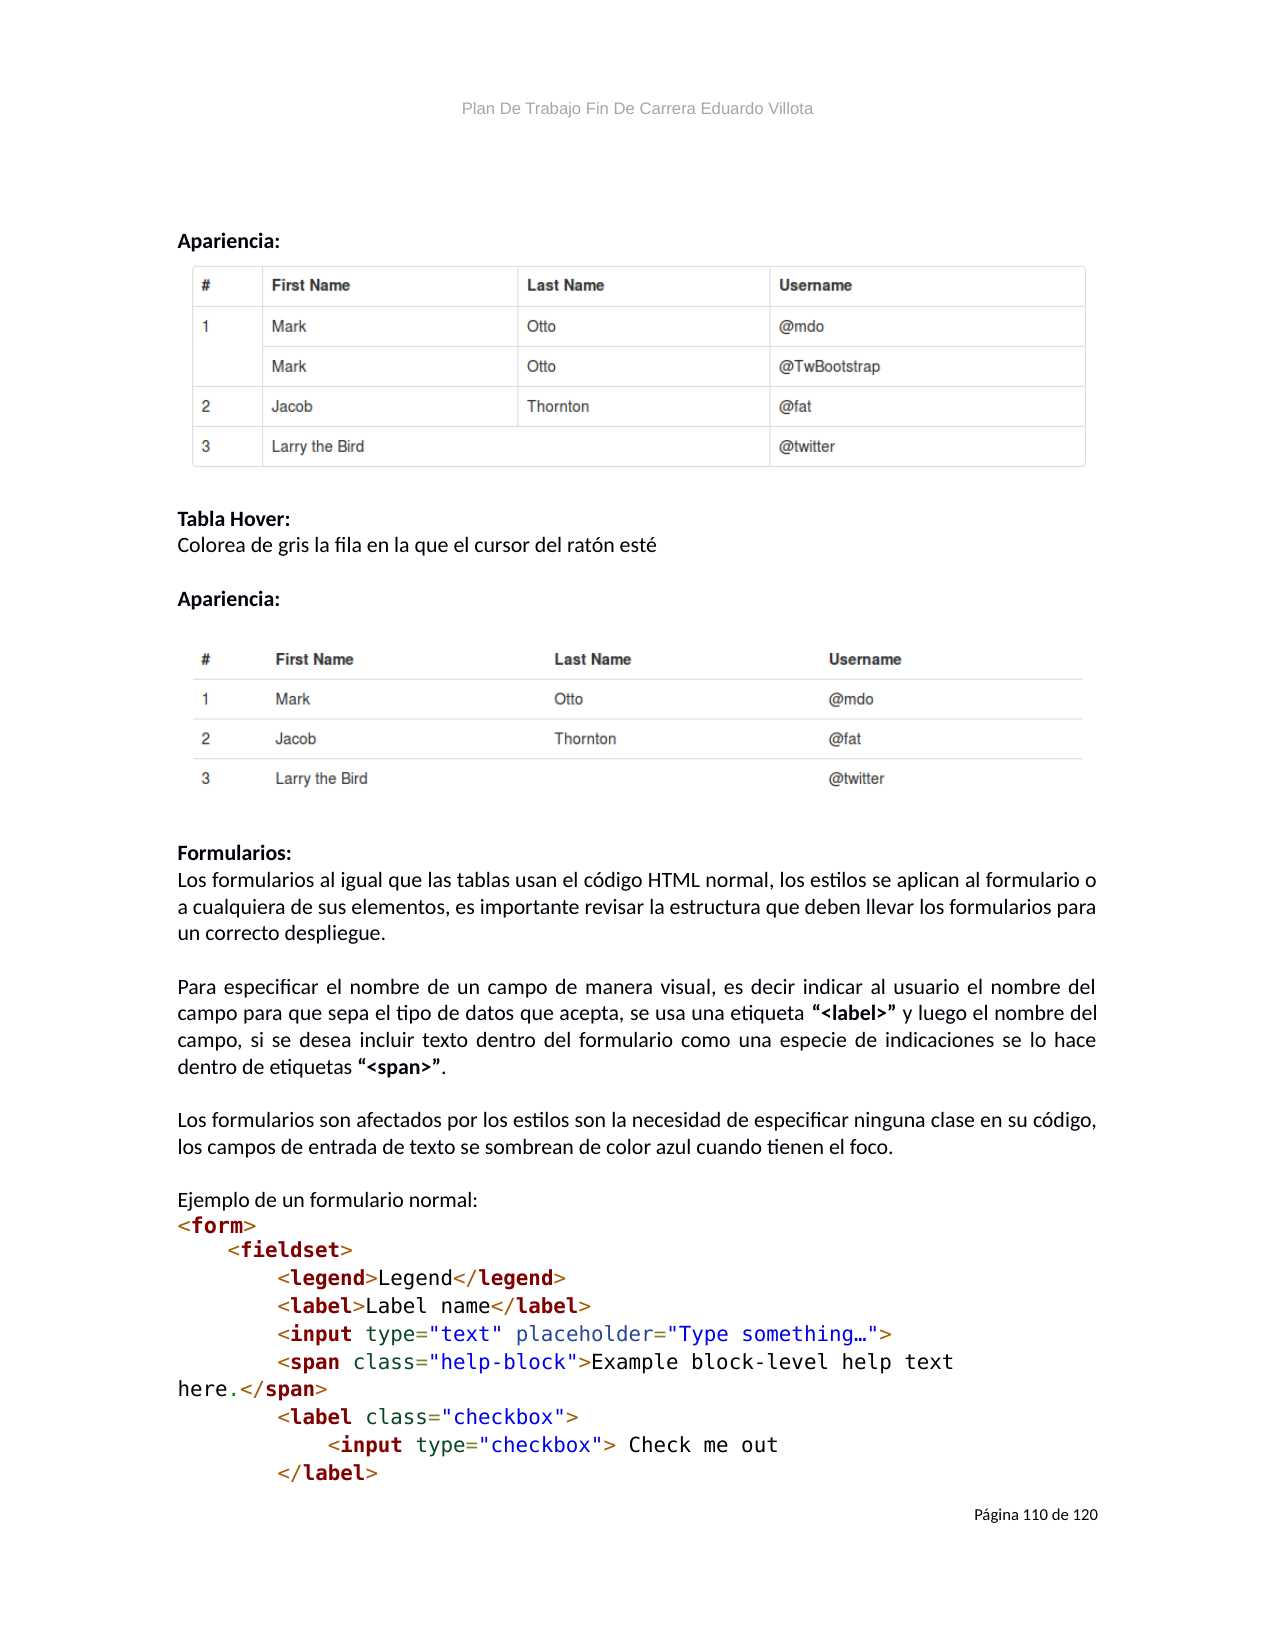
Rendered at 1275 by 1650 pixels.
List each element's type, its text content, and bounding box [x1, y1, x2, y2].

text Colorea de gris la fila en la que el cursor del ratón esté [177, 532, 1098, 558]
picture [177, 254, 1098, 479]
text Tabla Hover: [177, 505, 1098, 532]
text <input type="text" placeholder="Type something…"> [177, 1322, 1098, 1346]
text <label>Label name</label> [177, 1294, 1098, 1318]
text Apariencia: [177, 585, 1098, 612]
text Para especificar el nombre de un campo de manera visual, es decir indicar al usuario el nombre del campo para que sepa el tipo de datos que acepta, se usa una etiqueta “<label>” y luego el nombre del campo, si se desea incluir texto dentro del formulario como una especie de indicaciones se lo hace dentro de etiquetas “<span>”. [177, 973, 1098, 1079]
text <fieldset> [177, 1238, 1098, 1263]
text <span class="help-block">Example block-level help text here.</span> [177, 1350, 1098, 1402]
text <label class="checkbox"> [177, 1405, 1098, 1429]
text </label> [177, 1461, 1098, 1485]
text Formularios: [177, 839, 1098, 866]
text <form> [177, 1213, 1098, 1238]
text <legend>Legend</legend> [177, 1266, 1098, 1291]
text Los formularios son afectados por los estilos son la necesidad de especificar ninguna clase en su código, los campos de entrada de texto se sombrean de color azul cuando tienen el foco. [177, 1106, 1098, 1159]
text Los formularios al igual que las tablas usan el código HTML normal, los estilos se aplican al formulario o a cualquiera de sus elementos, es importante revisar la estructura que deben llevar los formularios para un correcto despliegue. [177, 866, 1098, 946]
picture [177, 638, 1098, 813]
text Ejemplo de un formulario normal: [177, 1186, 1098, 1213]
text <input type="checkbox"> Check me out [177, 1433, 1098, 1457]
text Apariencia: [177, 228, 1098, 254]
